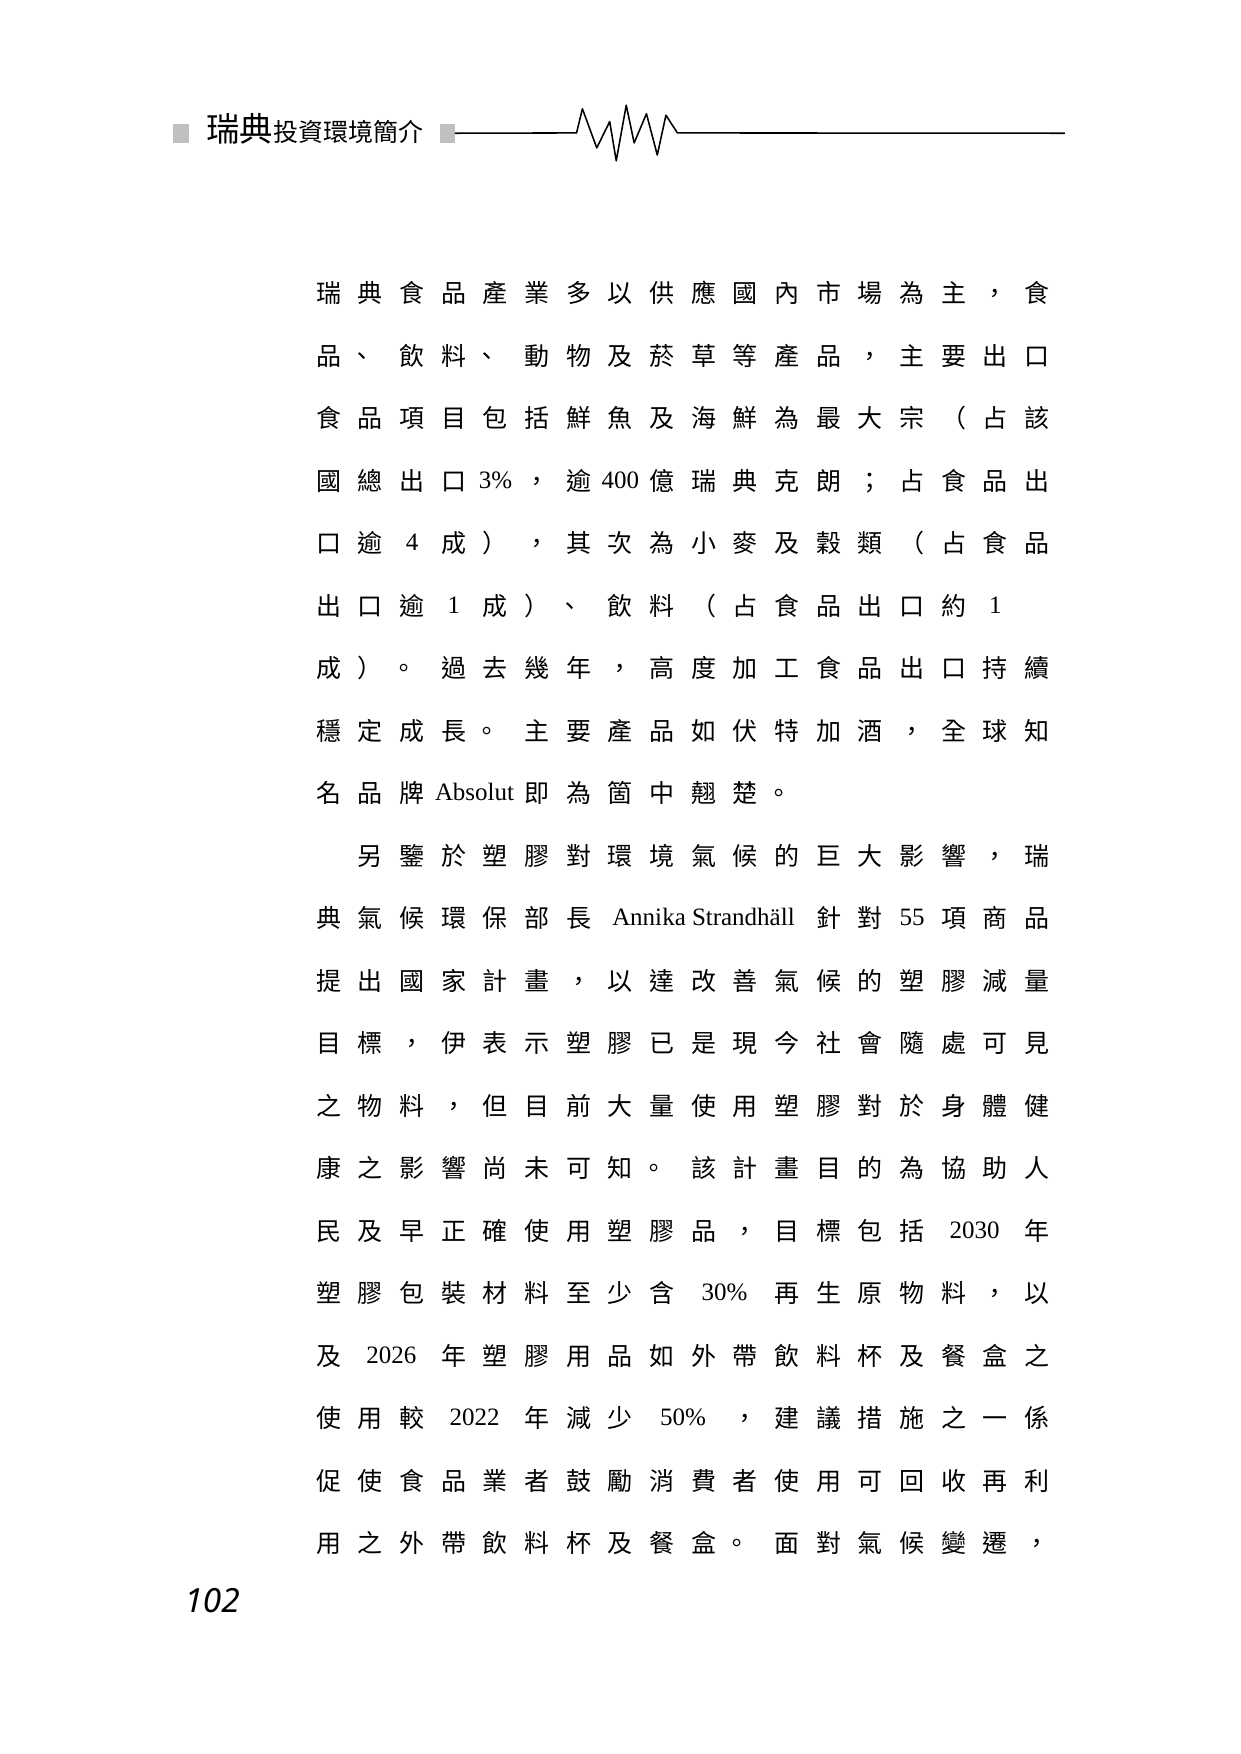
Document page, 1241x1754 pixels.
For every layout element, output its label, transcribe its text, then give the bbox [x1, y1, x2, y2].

text 另鑒於塑膠對環境氣候的巨大影響，瑞典氣候環保部長Annika Strandhäll針對55項商品提出國家計畫，以達改善氣候的塑膠減量目標，伊表示塑膠已是現今社會隨處可見之物料，但目前大量使用塑膠對於身體健康之影響尚未可知。該計畫目的為協助人民及早正確使用塑膠品，目標包括2030年塑膠包裝材料至少含30%再生原物料，以及2026年塑膠用品如外帶飲料杯及餐盒之使用較2022年減少50%，建議措施之一係促使食品業者鼓勵消費者使用可回收再利用之外帶飲料杯及餐盒。面對氣候變遷， [281, 813, 1058, 1563]
text 瑞典食品產業多以供應國內市場為主，食品、飲料、動物及菸草等產品，主要出口食品項目包括鮮魚及海鮮為最大宗（占該國總出口3%，逾400億瑞典克朗；占食品出口逾4成），其次為小麥及穀類（占食品出口逾1成）、飲料（占食品出口約1成）。過去幾年，高度加工食品出口持續穩定成長。主要產品如伏特加酒，全球知名品牌Absolut即為箇中翹楚。 [281, 250, 1058, 813]
